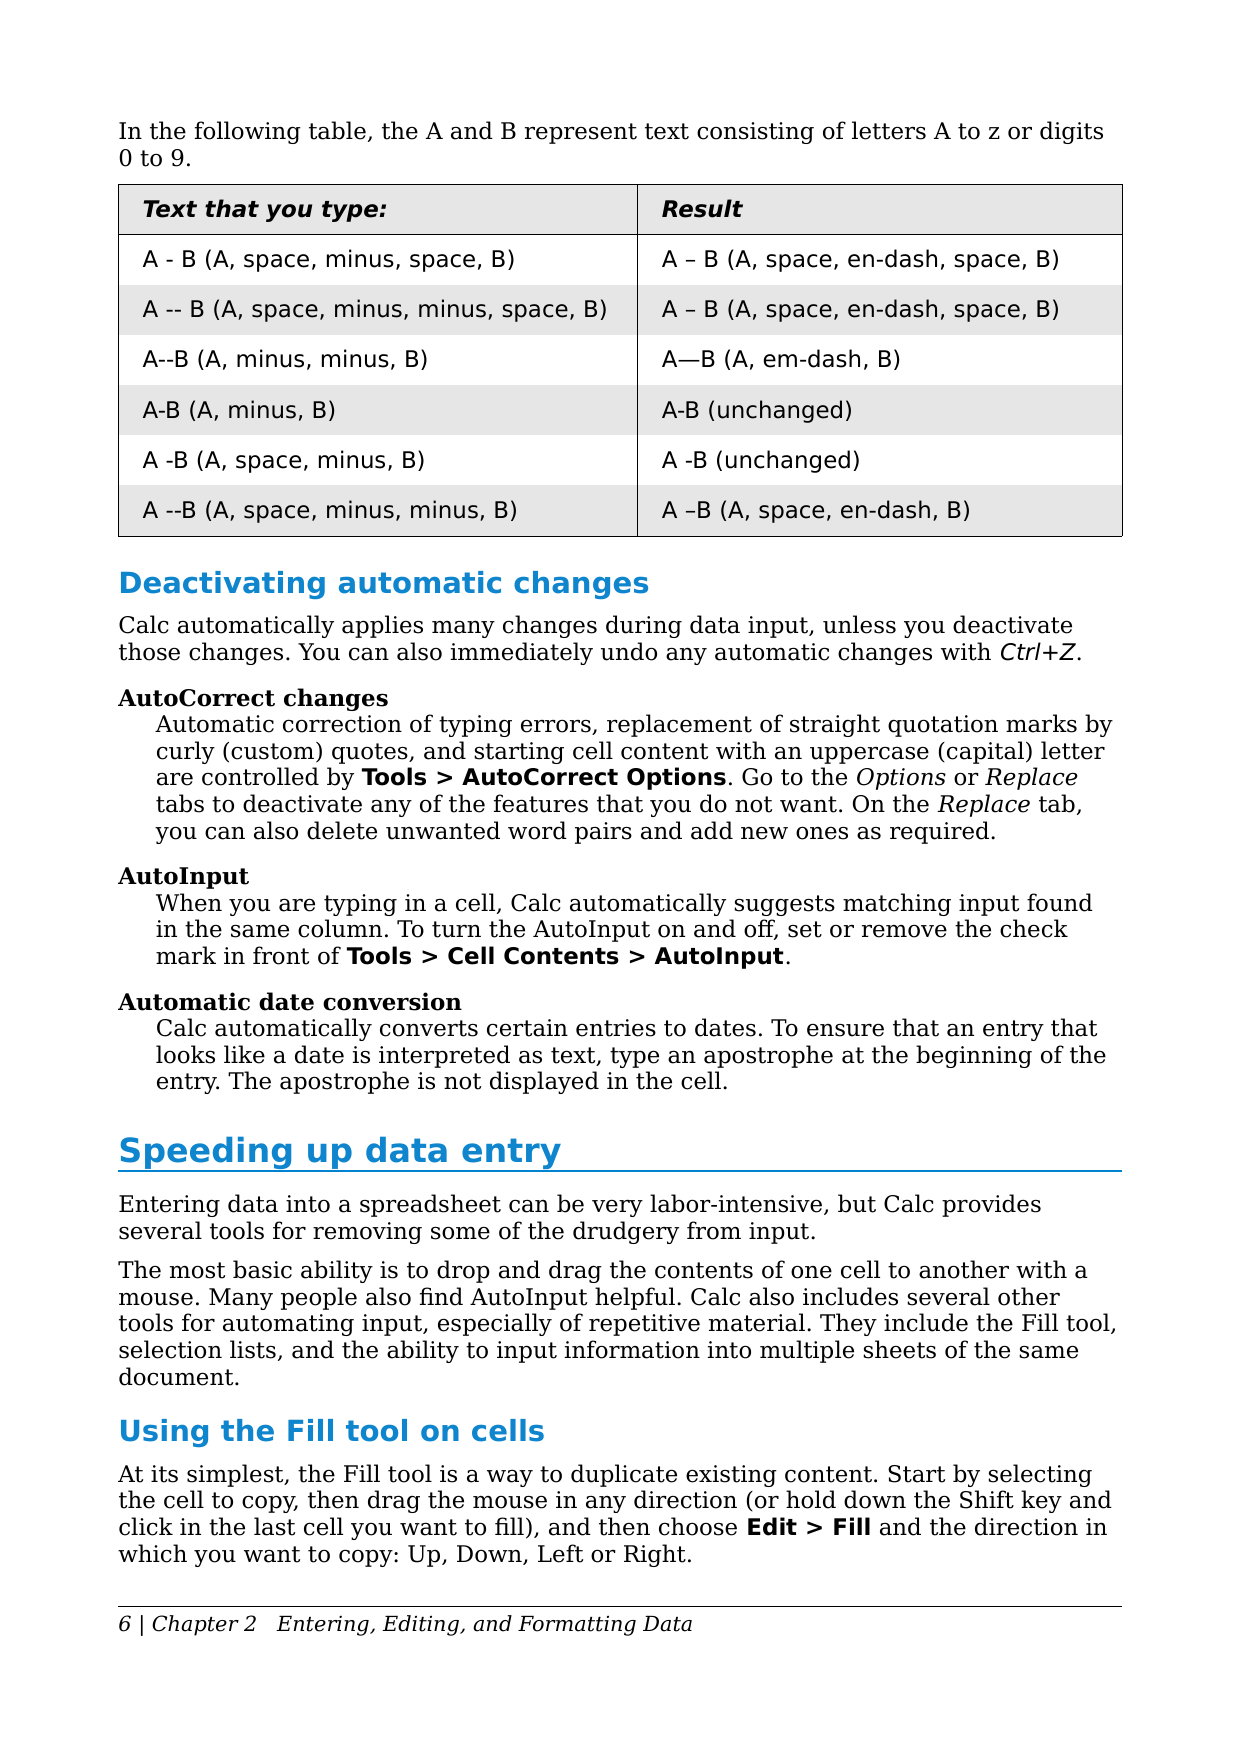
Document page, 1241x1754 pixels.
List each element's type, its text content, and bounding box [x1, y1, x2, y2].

text Calc automatically applies many changes during data input, unless you deactivate those changes. You can also immediately undo any automatic changes with Ctrl+Z. [118, 613, 1122, 666]
table_cell A -- B (A, space, minus, minus, space, B) [119, 285, 637, 335]
text At its simplest, the Fill tool is a way to duplicate existing content. Start by selecting the cell to copy, then drag the mouse in any direction (or hold down the Shift key and click in the last cell you want to fill), and then choose Edit > Fill and the direction in which you want to copy: Up, Down, Left or Right. [118, 1461, 1122, 1568]
table_cell A—B (A, em-dash, B) [638, 335, 1122, 385]
text AutoInput [118, 863, 1122, 890]
table_header Text that you type: [119, 185, 637, 234]
text Entering data into a spreadsheet can be very labor-intensive, but Calc provides several tools for removing some of the drudgery from input. [118, 1191, 1122, 1244]
text Automatic correction of typing errors, replacement of straight quotation marks by curly (custom) quotes, and starting cell content with an uppercase (capital) letter are controlled by Tools > AutoCorrect Options. Go to the Options or Replace tabs to deactivate any of the features that you do not want. On the Replace tab, you can also delete unwanted word pairs and add new ones as required. [156, 711, 1122, 844]
text In the following table, the A and B represent text consisting of letters A to z or digits 0 to 9. [118, 118, 1122, 171]
subtitle Deactivating automatic changes [118, 566, 1122, 600]
text Automatic date conversion [118, 988, 1122, 1015]
table_cell A -B (unchanged) [638, 435, 1122, 485]
table_cell A –B (A, space, en-dash, B) [638, 485, 1122, 536]
table_cell A - B (A, space, minus, space, B) [119, 235, 637, 284]
text AutoCorrect changes [118, 684, 1122, 711]
table_cell A-B (unchanged) [638, 385, 1122, 435]
text The most basic ability is to drop and drag the contents of one cell to another with a mouse. Many people also find AutoInput helpful. Calc also includes several other tools for automating input, especially of repetitive material. They include the Fill tool, selection lists, and the ability to input information into multiple sheets of the same document. [118, 1257, 1122, 1390]
text Calc automatically converts certain entries to dates. To ensure that an entry that looks like a date is interpreted as text, type an apostrophe at the beginning of the entry. The apostrophe is not displayed in the cell. [156, 1015, 1122, 1095]
table_cell A – B (A, space, en-dash, space, B) [638, 285, 1122, 335]
table_cell A --B (A, space, minus, minus, B) [119, 485, 637, 536]
table_cell A – B (A, space, en-dash, space, B) [638, 235, 1122, 284]
table_header Result [638, 185, 1122, 234]
subtitle Speeding up data entry [118, 1131, 1122, 1170]
text When you are typing in a cell, Calc automatically suggests matching input found in the same column. To turn the AutoInput on and off, set or remove the check mark in front of Tools > Cell Contents > AutoInput. [156, 890, 1122, 970]
table_cell A -B (A, space, minus, B) [119, 435, 637, 485]
subtitle Using the Fill tool on cells [118, 1414, 1122, 1448]
table_cell A--B (A, minus, minus, B) [119, 335, 637, 385]
table_cell A-B (A, minus, B) [119, 385, 637, 435]
